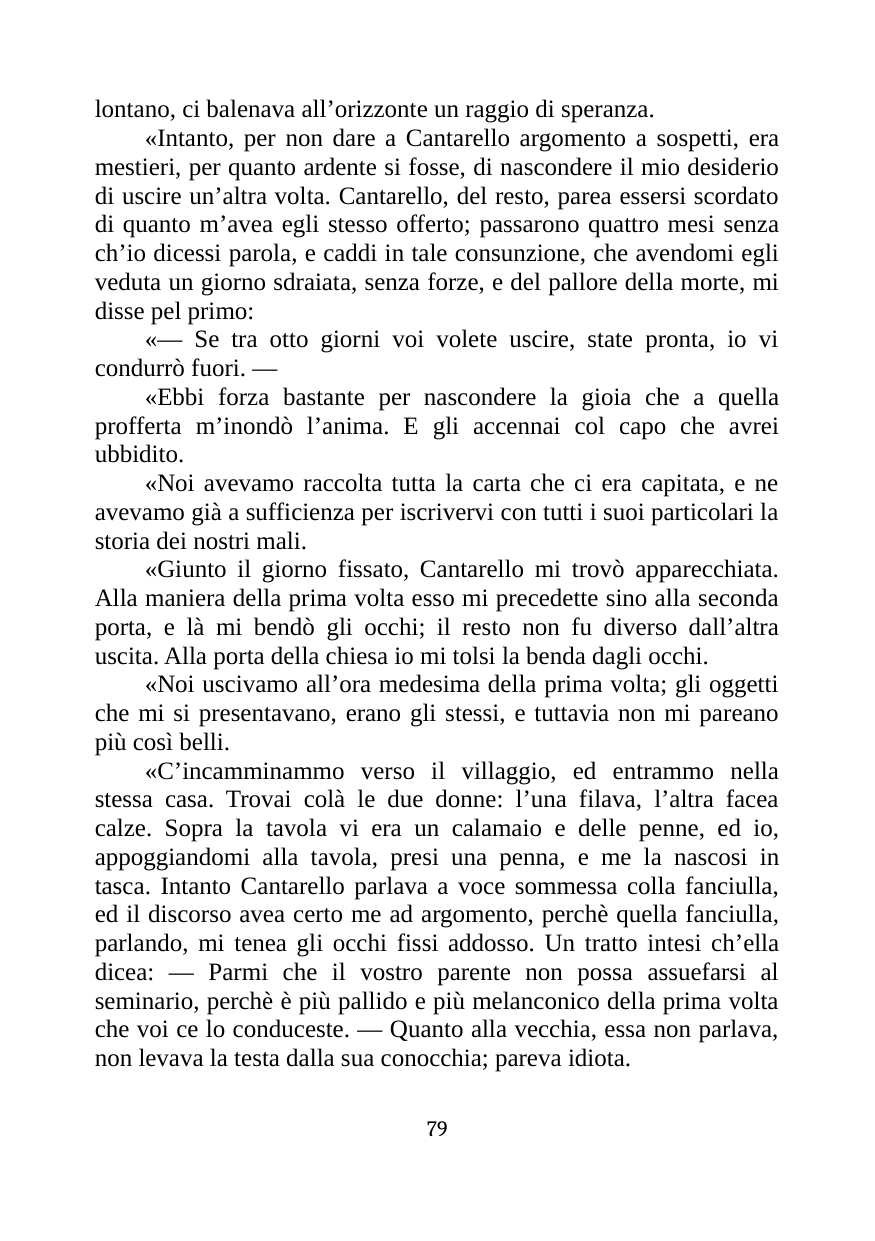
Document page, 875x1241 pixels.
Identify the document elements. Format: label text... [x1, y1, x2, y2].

text «Intanto, per non dare a Cantarello argomento a sospetti, era mestieri, per quanto ardente si fosse, di nascondere il mio desiderio di uscire un’altra volta. Cantarello, del resto, parea essersi scordato di quanto m’avea egli stesso offerto; passarono quattro mesi senza ch’io dicessi parola, e caddi in tale consunzione, che avendomi egli veduta un giorno sdraiata, senza forze, e del pallore della morte, mi disse pel primo: [94, 123, 779, 324]
text lontano, ci balenava all’orizzonte un raggio di speranza. [94, 94, 779, 123]
text «Ebbi forza bastante per nascondere la gioia che a quella profferta m’inondò l’anima. E gli accennai col capo che avrei ubbidito. [94, 382, 779, 468]
text «Noi avevamo raccolta tutta la carta che ci era capitata, e ne avevamo già a sufficienza per iscrivervi con tutti i suoi particolari la storia dei nostri mali. [94, 468, 779, 554]
text «Noi uscivamo all’ora medesima della prima volta; gli oggetti che mi si presentavano, erano gli stessi, e tuttavia non mi pareano più così belli. [94, 669, 779, 756]
text «— Se tra otto giorni voi volete uscire, state pronta, io vi condurrò fuori. — [94, 324, 779, 382]
text «Giunto il giorno fissato, Cantarello mi trovò apparecchiata. Alla maniera della prima volta esso mi precedette sino alla seconda porta, e là mi bendò gli occhi; il resto non fu diverso dall’altra uscita. Alla porta della chiesa io mi tolsi la benda dagli occhi. [94, 554, 779, 669]
text «C’incamminammo verso il villaggio, ed entrammo nella stessa casa. Trovai colà le due donne: l’una filava, l’altra facea calze. Sopra la tavola vi era un calamaio e delle penne, ed io, appoggiandomi alla tavola, presi una penna, e me la nascosi in tasca. Intanto Cantarello parlava a voce sommessa colla fanciulla, ed il discorso avea certo me ad argomento, perchè quella fanciulla, parlando, mi tenea gli occhi fissi addosso. Un tratto intesi ch’ella dicea: — Parmi che il vostro parente non possa assuefarsi al seminario, perchè è più pallido e più melanconico della prima volta che voi ce lo conduceste. — Quanto alla vecchia, essa non parlava, non levava la testa dalla sua conocchia; pareva idiota. [94, 756, 779, 1072]
